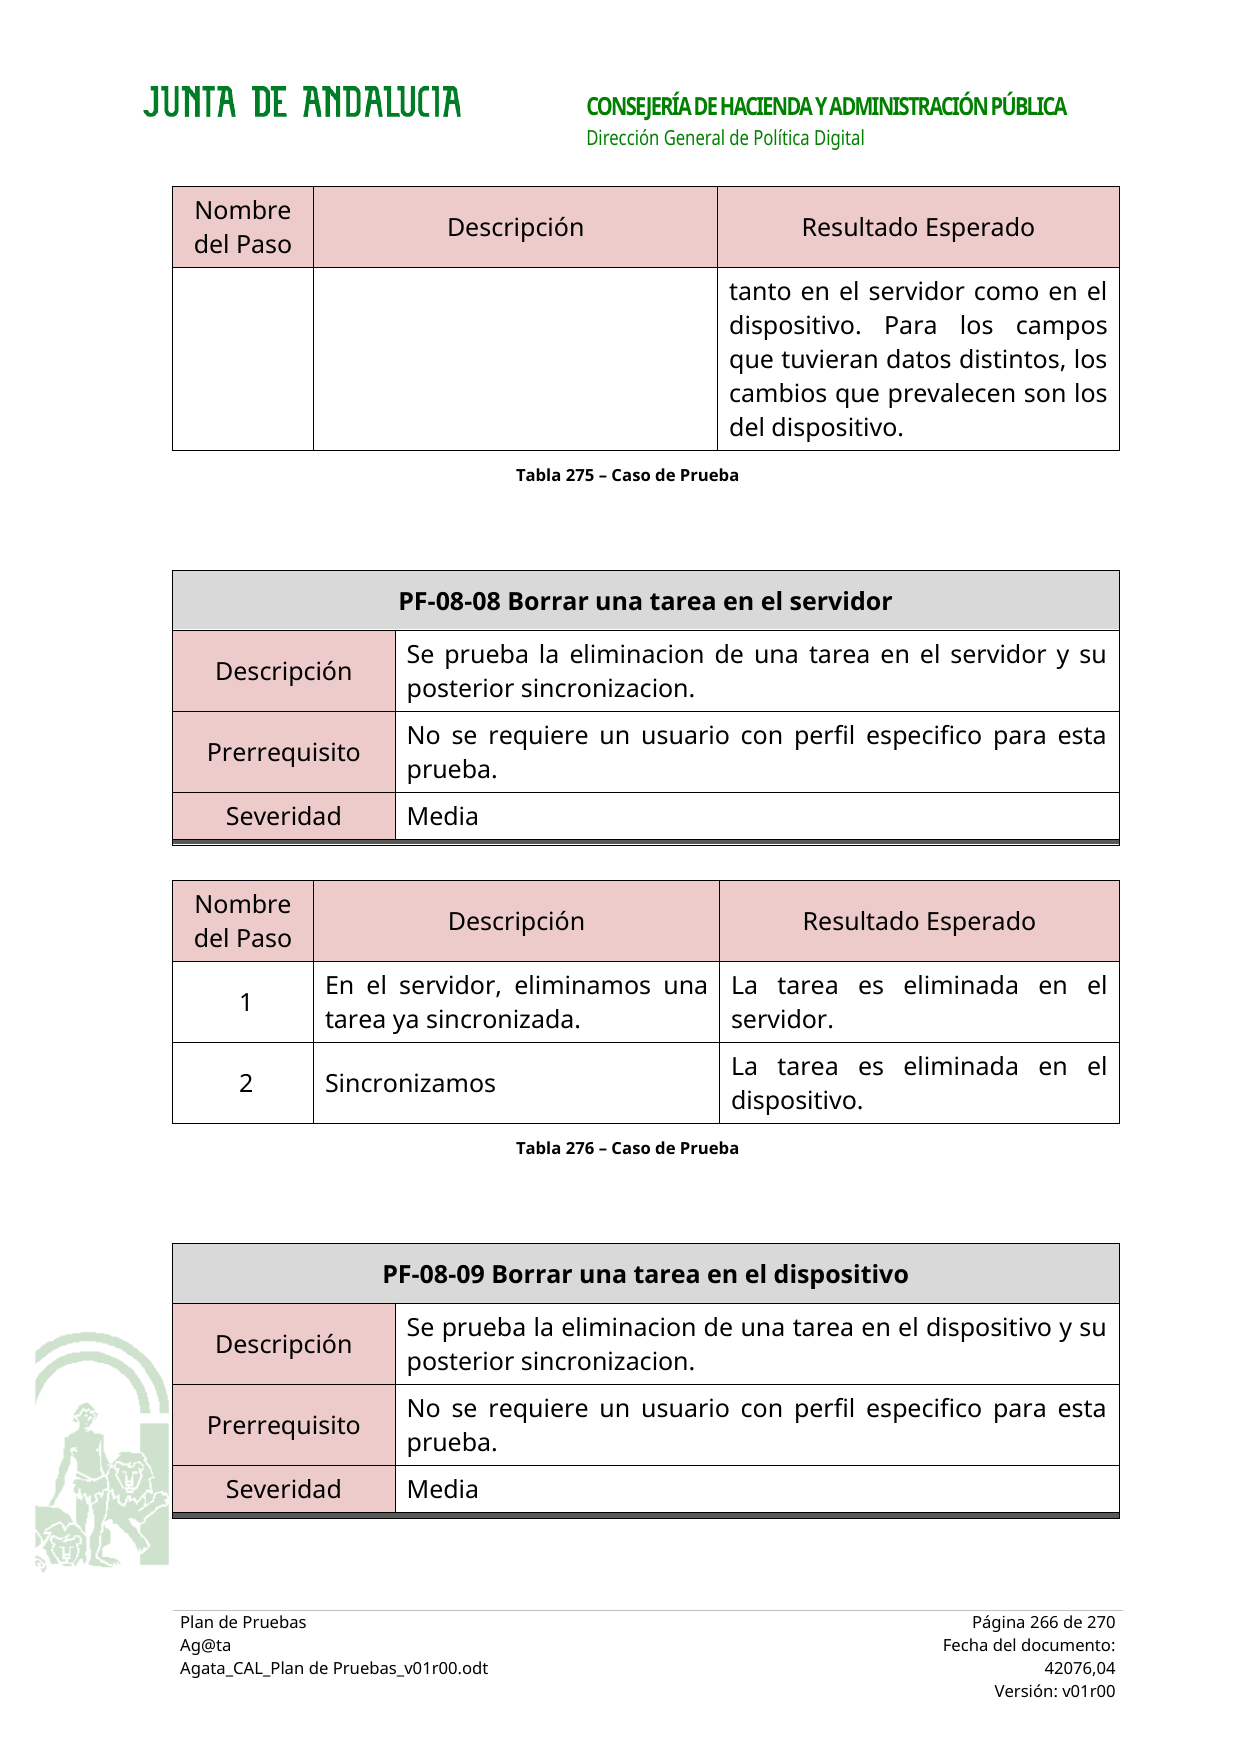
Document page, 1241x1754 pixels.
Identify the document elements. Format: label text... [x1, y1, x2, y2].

table_cell Media [396, 1466, 1119, 1512]
table_cell Descripción [173, 631, 395, 711]
text Tabla 276 – Caso de Prueba [148, 1136, 1107, 1159]
table_cell Sincronizamos [314, 1043, 719, 1123]
table_cell Descripción [173, 1304, 395, 1384]
table_cell [173, 268, 313, 450]
table_header Resultado Esperado [718, 187, 1119, 267]
table_cell 1 [173, 962, 313, 1042]
table_cell [314, 268, 717, 450]
table_cell 2 [173, 1043, 313, 1123]
table_cell Se prueba la eliminacion de una tarea en el dispositivo y su posterior sincronizacion. [396, 1304, 1119, 1384]
table_cell Media [396, 793, 1119, 839]
table_cell [173, 1513, 1119, 1518]
table_header Resultado Esperado [720, 881, 1119, 961]
table_cell No se requiere un usuario con perfil especifico para esta prueba. [396, 712, 1119, 792]
table_header Descripción [314, 187, 717, 267]
table_cell Severidad [173, 793, 395, 839]
table_header PF-08-08 Borrar una tarea en el servidor [173, 571, 1119, 629]
table_cell tanto en el servidor como en el dispositivo. Para los campos que tuvieran datos distintos, los cambios que prevalecen son los del dispositivo. [718, 268, 1119, 450]
picture [143, 86, 461, 117]
table_cell En el servidor, eliminamos una tarea ya sincronizada. [314, 962, 719, 1042]
table_cell No se requiere un usuario con perfil especifico para esta prueba. [396, 1385, 1119, 1465]
table_cell Se prueba la eliminacion de una tarea en el servidor y su posterior sincronizacion. [396, 631, 1119, 711]
table_cell Prerrequisito [173, 712, 395, 792]
table_header Nombre del Paso [173, 187, 313, 267]
text Tabla 275 – Caso de Prueba [148, 463, 1107, 486]
table_cell [173, 840, 1119, 844]
table_cell La tarea es eliminada en el dispositivo. [720, 1043, 1119, 1123]
table_header Descripción [314, 881, 719, 961]
table_cell La tarea es eliminada en el servidor. [720, 962, 1119, 1042]
table_header PF-08-09 Borrar una tarea en el dispositivo [173, 1244, 1119, 1303]
table_cell Prerrequisito [173, 1385, 395, 1465]
table_cell Severidad [173, 1466, 395, 1512]
table_header Nombre del Paso [173, 881, 313, 961]
